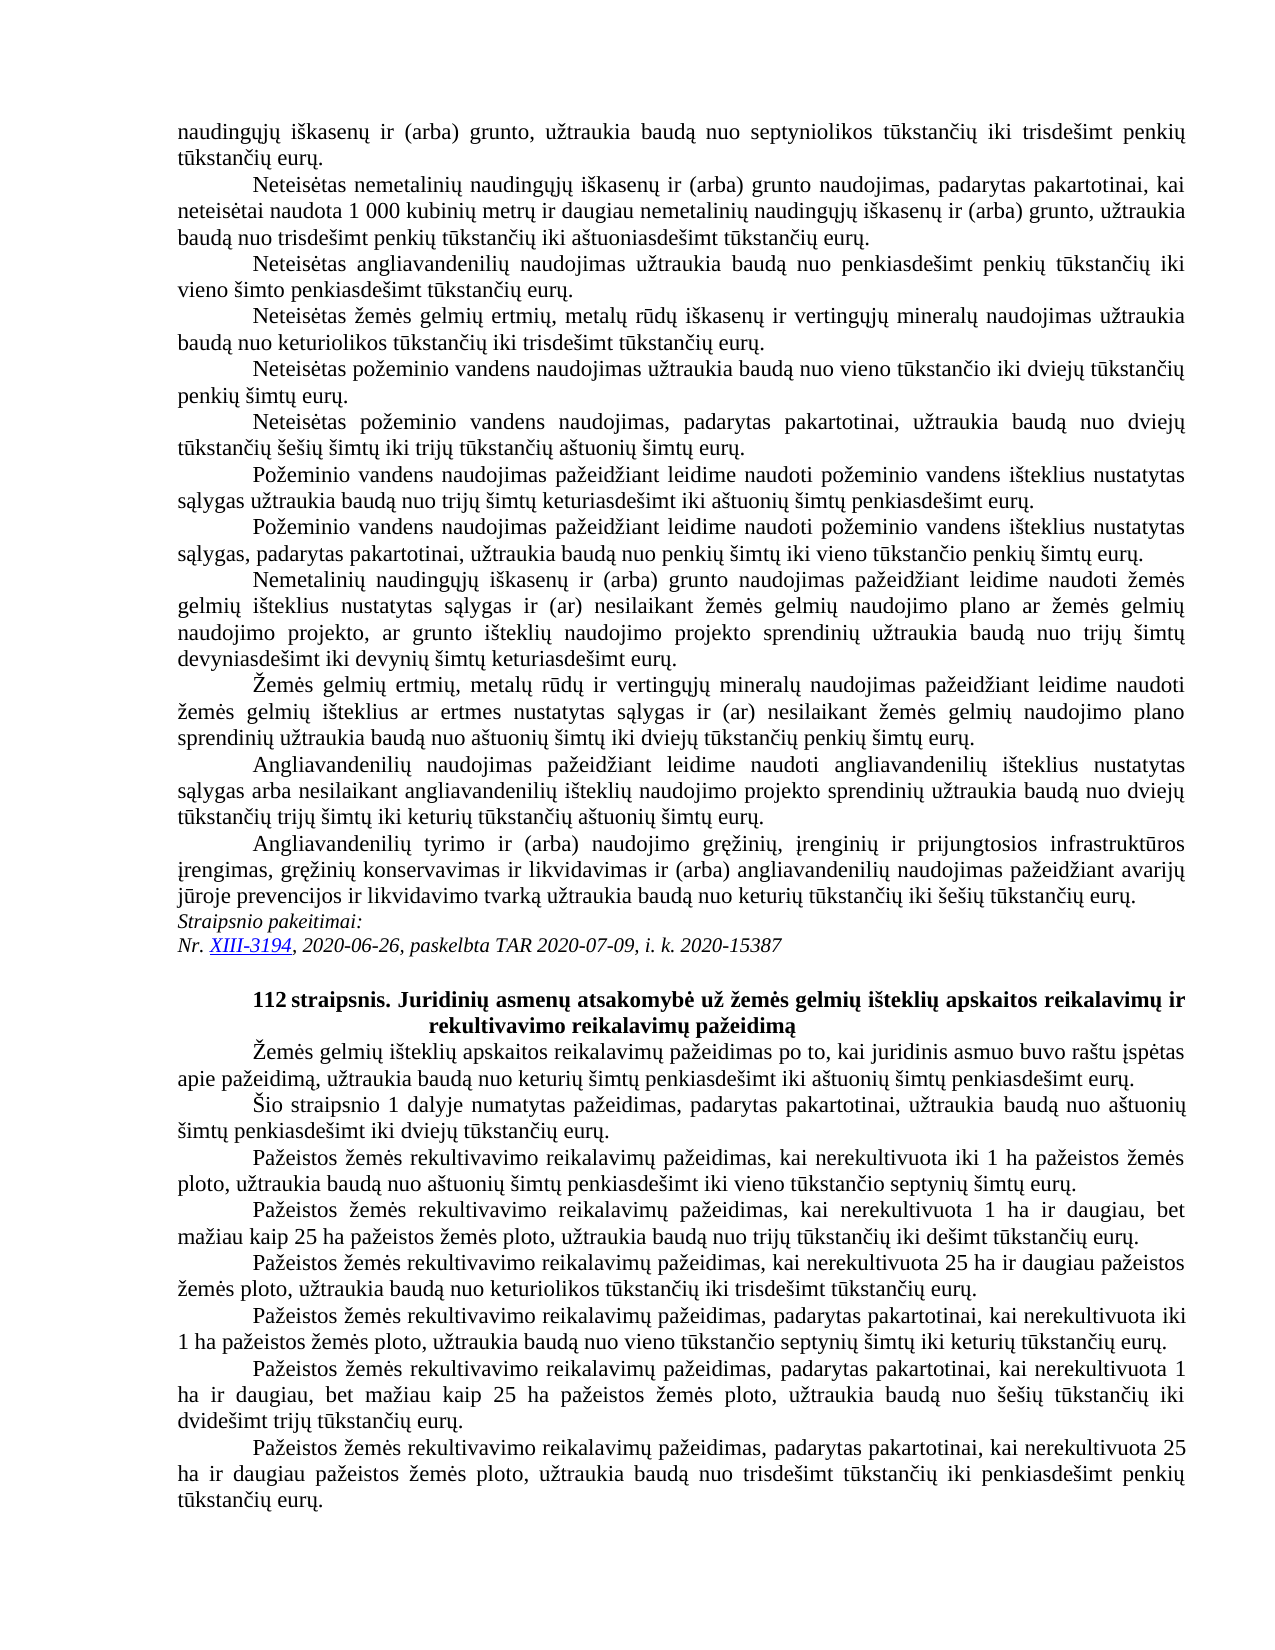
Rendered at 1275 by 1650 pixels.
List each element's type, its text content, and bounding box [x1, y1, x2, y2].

text Neteisėtas žemės gelmių ertmių, metalų rūdų iškasenų ir vertingųjų mineralų naudojimas užtraukia baudą nuo keturiolikos tūkstančių iki trisdešimt tūkstančių eurų. [177, 303, 1186, 355]
text Pažeistos žemės rekultivavimo reikalavimų pažeidimas, kai nerekultivuota 25 ha ir daugiau pažeistos žemės ploto, užtraukia baudą nuo keturiolikos tūkstančių iki trisdešimt tūkstančių eurų. [177, 1249, 1186, 1302]
text Nr. XIII-3194, 2020-06-26, paskelbta TAR 2020-07-09, i. k. 2020-15387 [177, 933, 1186, 957]
text Žemės gelmių ertmių, metalų rūdų ir vertingųjų mineralų naudojimas pažeidžiant leidime naudoti žemės gelmių išteklius ar ertmes nustatytas sąlygas ir (ar) nesilaikant žemės gelmių naudojimo plano sprendinių užtraukia baudą nuo aštuonių šimtų iki dviejų tūkstančių penkių šimtų eurų. [177, 672, 1186, 751]
text Pažeistos žemės rekultivavimo reikalavimų pažeidimas, padarytas pakartotinai, kai nerekultivuota iki 1 ha pažeistos žemės ploto, užtraukia baudą nuo vieno tūkstančio septynių šimtų iki keturių tūkstančių eurų. [177, 1302, 1186, 1354]
text Neteisėtas nemetalinių naudingųjų iškasenų ir (arba) grunto naudojimas, padarytas pakartotinai, kai neteisėtai naudota 1 000 kubinių metrų ir daugiau nemetalinių naudingųjų iškasenų ir (arba) grunto, užtraukia baudą nuo trisdešimt penkių tūkstančių iki aštuoniasdešimt tūkstančių eurų. [177, 171, 1186, 250]
text Pažeistos žemės rekultivavimo reikalavimų pažeidimas, kai nerekultivuota iki 1 ha pažeistos žemės ploto, užtraukia baudą nuo aštuonių šimtų penkiasdešimt iki vieno tūkstančio septynių šimtų eurų. [177, 1144, 1186, 1196]
text Neteisėtas požeminio vandens naudojimas užtraukia baudą nuo vieno tūkstančio iki dviejų tūkstančių penkių šimtų eurų. [177, 355, 1186, 408]
text naudingųjų iškasenų ir (arba) grunto, užtraukia baudą nuo septyniolikos tūkstančių iki trisdešimt penkių tūkstančių eurų. [177, 118, 1186, 171]
text 112 straipsnis. Juridinių asmenų atsakomybė už žemės gelmių išteklių apskaitos reikalavimų ir rekultivavimo reikalavimų pažeidimą [252, 986, 1186, 1038]
text Pažeistos žemės rekultivavimo reikalavimų pažeidimas, padarytas pakartotinai, kai nerekultivuota 1 ha ir daugiau, bet mažiau kaip 25 ha pažeistos žemės ploto, užtraukia baudą nuo šešių tūkstančių iki dvidešimt trijų tūkstančių eurų. [177, 1354, 1186, 1434]
text Požeminio vandens naudojimas pažeidžiant leidime naudoti požeminio vandens išteklius nustatytas sąlygas, padarytas pakartotinai, užtraukia baudą nuo penkių šimtų iki vieno tūkstančio penkių šimtų eurų. [177, 513, 1186, 566]
text Angliavandenilių tyrimo ir (arba) naudojimo gręžinių, įrenginių ir prijungtosios infrastruktūros įrengimas, gręžinių konservavimas ir likvidavimas ir (arba) angliavandenilių naudojimas pažeidžiant avarijų jūroje prevencijos ir likvidavimo tvarką užtraukia baudą nuo keturių tūkstančių iki šešių tūkstančių eurų. [177, 830, 1186, 909]
text Žemės gelmių išteklių apskaitos reikalavimų pažeidimas po to, kai juridinis asmuo buvo raštu įspėtas apie pažeidimą, užtraukia baudą nuo keturių šimtų penkiasdešimt iki aštuonių šimtų penkiasdešimt eurų. [177, 1038, 1186, 1091]
text Straipsnio pakeitimai: [177, 909, 1186, 933]
text Šio straipsnio 1 dalyje numatytas pažeidimas, padarytas pakartotinai, užtraukia baudą nuo aštuonių šimtų penkiasdešimt iki dviejų tūkstančių eurų. [177, 1091, 1186, 1144]
text Neteisėtas požeminio vandens naudojimas, padarytas pakartotinai, užtraukia baudą nuo dviejų tūkstančių šešių šimtų iki trijų tūkstančių aštuonių šimtų eurų. [177, 408, 1186, 461]
text Požeminio vandens naudojimas pažeidžiant leidime naudoti požeminio vandens išteklius nustatytas sąlygas užtraukia baudą nuo trijų šimtų keturiasdešimt iki aštuonių šimtų penkiasdešimt eurų. [177, 461, 1186, 513]
text Angliavandenilių naudojimas pažeidžiant leidime naudoti angliavandenilių išteklius nustatytas sąlygas arba nesilaikant angliavandenilių išteklių naudojimo projekto sprendinių užtraukia baudą nuo dviejų tūkstančių trijų šimtų iki keturių tūkstančių aštuonių šimtų eurų. [177, 751, 1186, 830]
text Pažeistos žemės rekultivavimo reikalavimų pažeidimas, kai nerekultivuota 1 ha ir daugiau, bet mažiau kaip 25 ha pažeistos žemės ploto, užtraukia baudą nuo trijų tūkstančių iki dešimt tūkstančių eurų. [177, 1196, 1186, 1249]
text Nemetalinių naudingųjų iškasenų ir (arba) grunto naudojimas pažeidžiant leidime naudoti žemės gelmių išteklius nustatytas sąlygas ir (ar) nesilaikant žemės gelmių naudojimo plano ar žemės gelmių naudojimo projekto, ar grunto išteklių naudojimo projekto sprendinių užtraukia baudą nuo trijų šimtų devyniasdešimt iki devynių šimtų keturiasdešimt eurų. [177, 566, 1186, 672]
text Neteisėtas angliavandenilių naudojimas užtraukia baudą nuo penkiasdešimt penkių tūkstančių iki vieno šimto penkiasdešimt tūkstančių eurų. [177, 250, 1186, 303]
text Pažeistos žemės rekultivavimo reikalavimų pažeidimas, padarytas pakartotinai, kai nerekultivuota 25 ha ir daugiau pažeistos žemės ploto, užtraukia baudą nuo trisdešimt tūkstančių iki penkiasdešimt penkių tūkstančių eurų. [177, 1434, 1186, 1513]
